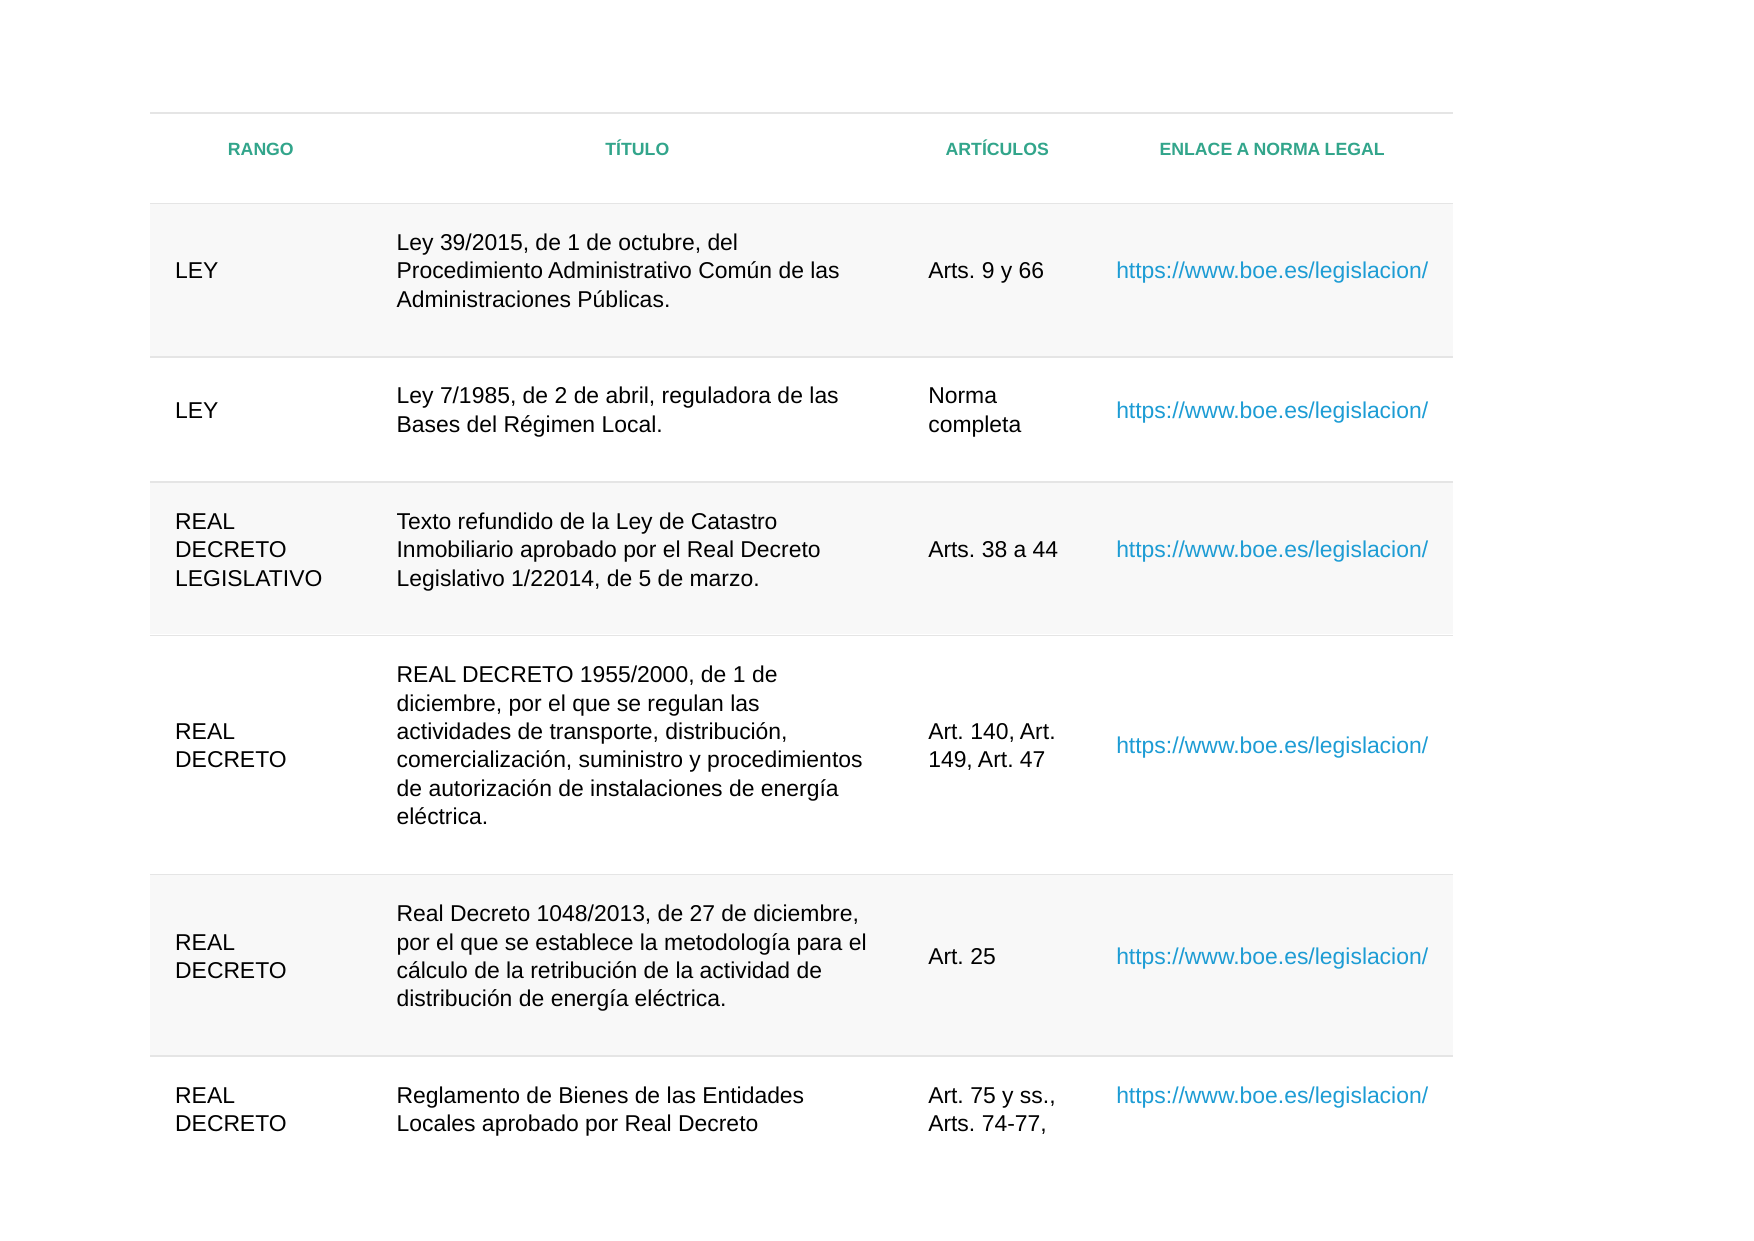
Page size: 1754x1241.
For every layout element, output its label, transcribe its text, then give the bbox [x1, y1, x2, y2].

table_cell Reglamento de Bienes de las Entidades Locales aprobado por Real Decreto [371, 1057, 903, 1162]
table_header TÍTULO [371, 114, 903, 202]
table_cell REAL DECRETO 1955/2000, de 1 de diciembre, por el que se regulan las actividades de transporte, distribución, comercialización, suministro y procedimientos de autorización de instalaciones de energía eléctrica. [371, 636, 903, 873]
table_cell LEY [150, 204, 371, 356]
table_cell Art. 25 [903, 875, 1091, 1055]
table_cell LEY [150, 358, 371, 481]
table_cell REAL DECRETO [150, 875, 371, 1055]
table_cell https://www.boe.es/legislacion/ [1091, 358, 1453, 481]
table_header ENLACE A NORMA LEGAL [1091, 114, 1453, 202]
table_cell REAL DECRETO [150, 636, 371, 873]
table_cell Texto refundido de la Ley de Catastro Inmobiliario aprobado por el Real Decreto Legislativo 1/22014, de 5 de marzo. [371, 483, 903, 634]
table_cell Ley 7/1985, de 2 de abril, reguladora de las Bases del Régimen Local. [371, 358, 903, 481]
table_cell Ley 39/2015, de 1 de octubre, del Procedimiento Administrativo Común de las Administraciones Públicas. [371, 204, 903, 356]
table_cell Arts. 9 y 66 [903, 204, 1091, 356]
table_cell https://www.boe.es/legislacion/ [1091, 1057, 1453, 1162]
table_cell REAL DECRETO [150, 1057, 371, 1162]
table_cell REAL DECRETO LEGISLATIVO [150, 483, 371, 634]
table_cell Real Decreto 1048/2013, de 27 de diciembre, por el que se establece la metodología para el cálculo de la retribución de la actividad de distribución de energía eléctrica. [371, 875, 903, 1055]
table_header RANGO [150, 114, 371, 202]
table_cell https://www.boe.es/legislacion/ [1091, 204, 1453, 356]
table_header ARTÍCULOS [903, 114, 1091, 202]
table_cell Norma completa [903, 358, 1091, 481]
table_cell Art. 140, Art. 149, Art. 47 [903, 636, 1091, 873]
table_cell https://www.boe.es/legislacion/ [1091, 875, 1453, 1055]
table_cell Arts. 38 a 44 [903, 483, 1091, 634]
table_cell https://www.boe.es/legislacion/ [1091, 483, 1453, 634]
table_cell https://www.boe.es/legislacion/ [1091, 636, 1453, 873]
table_cell Art. 75 y ss., Arts. 74-77, [903, 1057, 1091, 1162]
